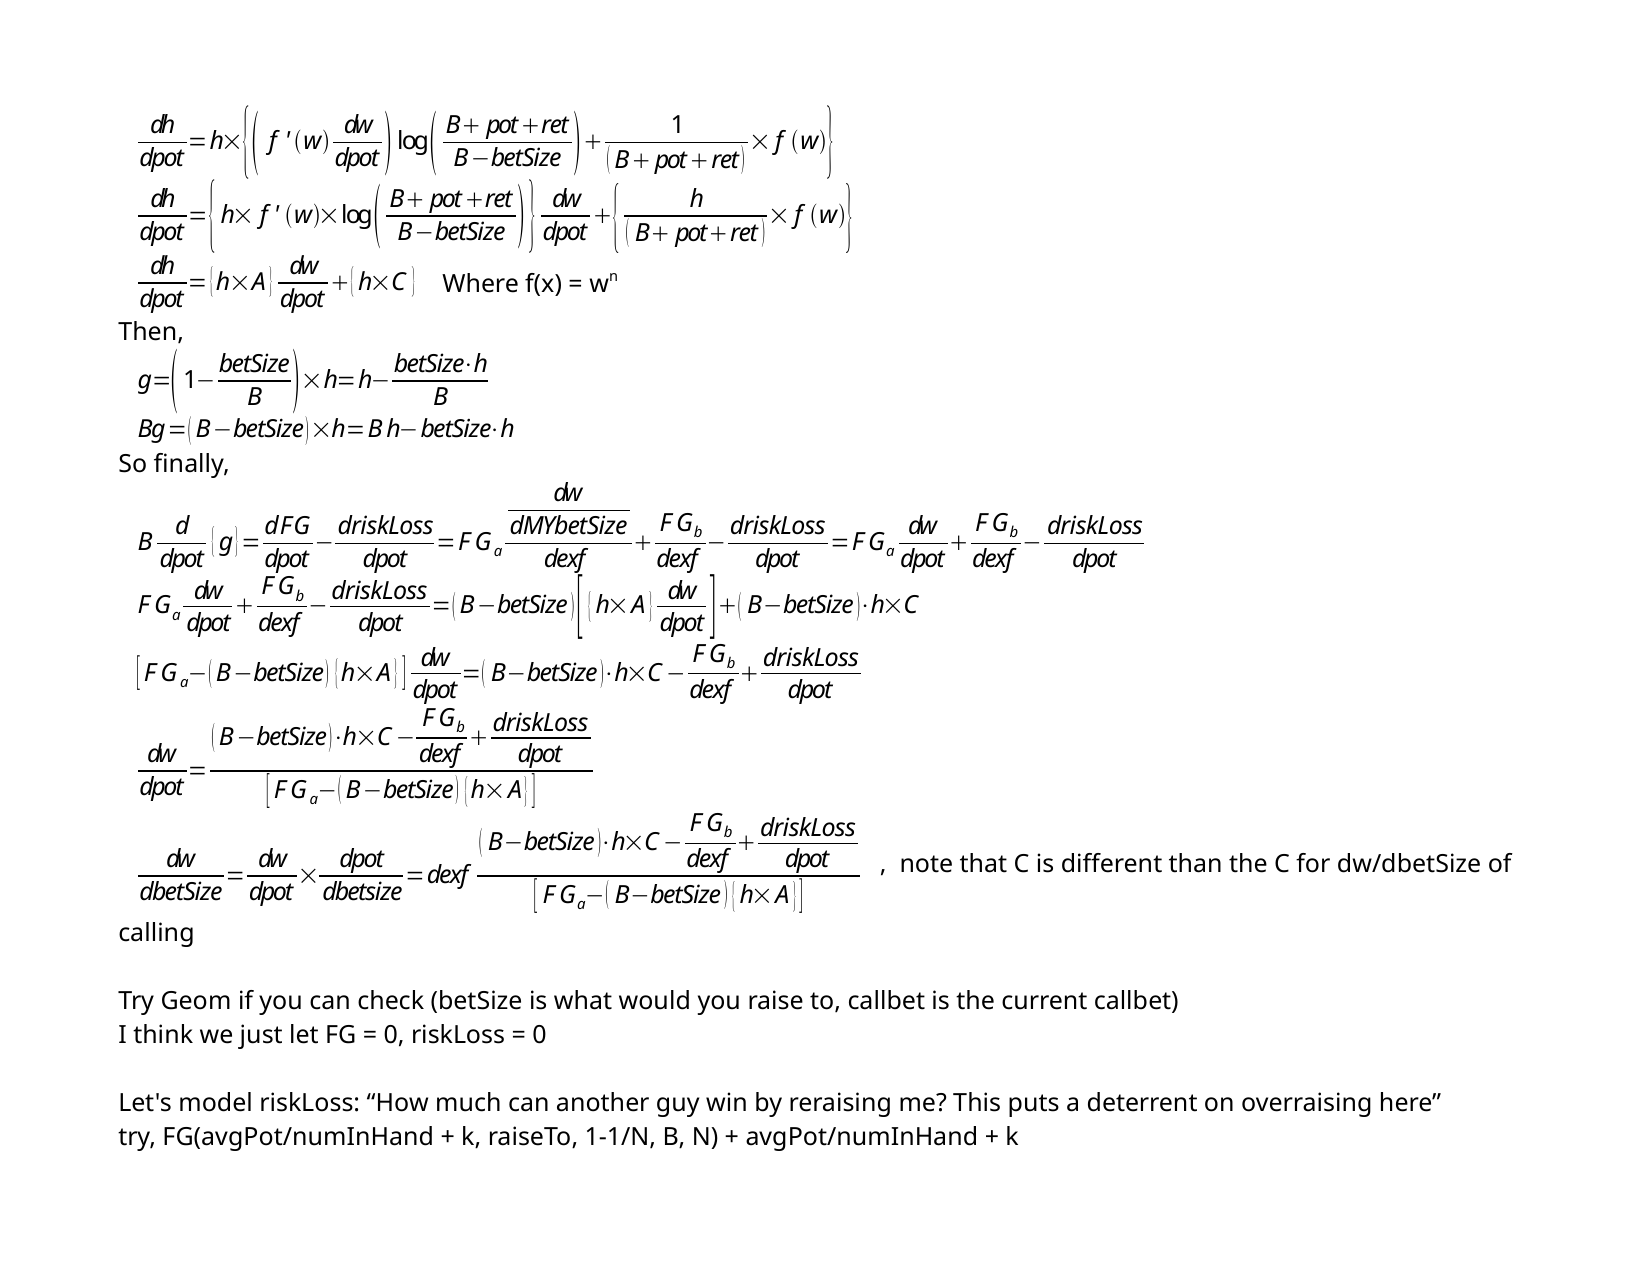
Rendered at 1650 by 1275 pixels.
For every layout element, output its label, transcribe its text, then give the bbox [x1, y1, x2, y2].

text Let's model riskLoss: “How much can another guy win by reraising me? This puts a deterrent on overraising here” [118, 1084, 1532, 1118]
text try, FG(avgPot/numInHand + k, raiseTo, 1-1/N, B, N) + avgPot/numInHand + k [118, 1118, 1532, 1152]
text Where f(x) = wn [118, 253, 1532, 313]
text Try Geom if you can check (betSize is what would you raise to, callbet is the current callbet) [118, 983, 1532, 1017]
text Then, [118, 313, 1532, 347]
text So finally, [118, 446, 1532, 480]
text , note that C is different than the C for dw/dbetSize of calling [118, 810, 1532, 949]
text I think we just let FG = 0, riskLoss = 0 [118, 1017, 1532, 1051]
